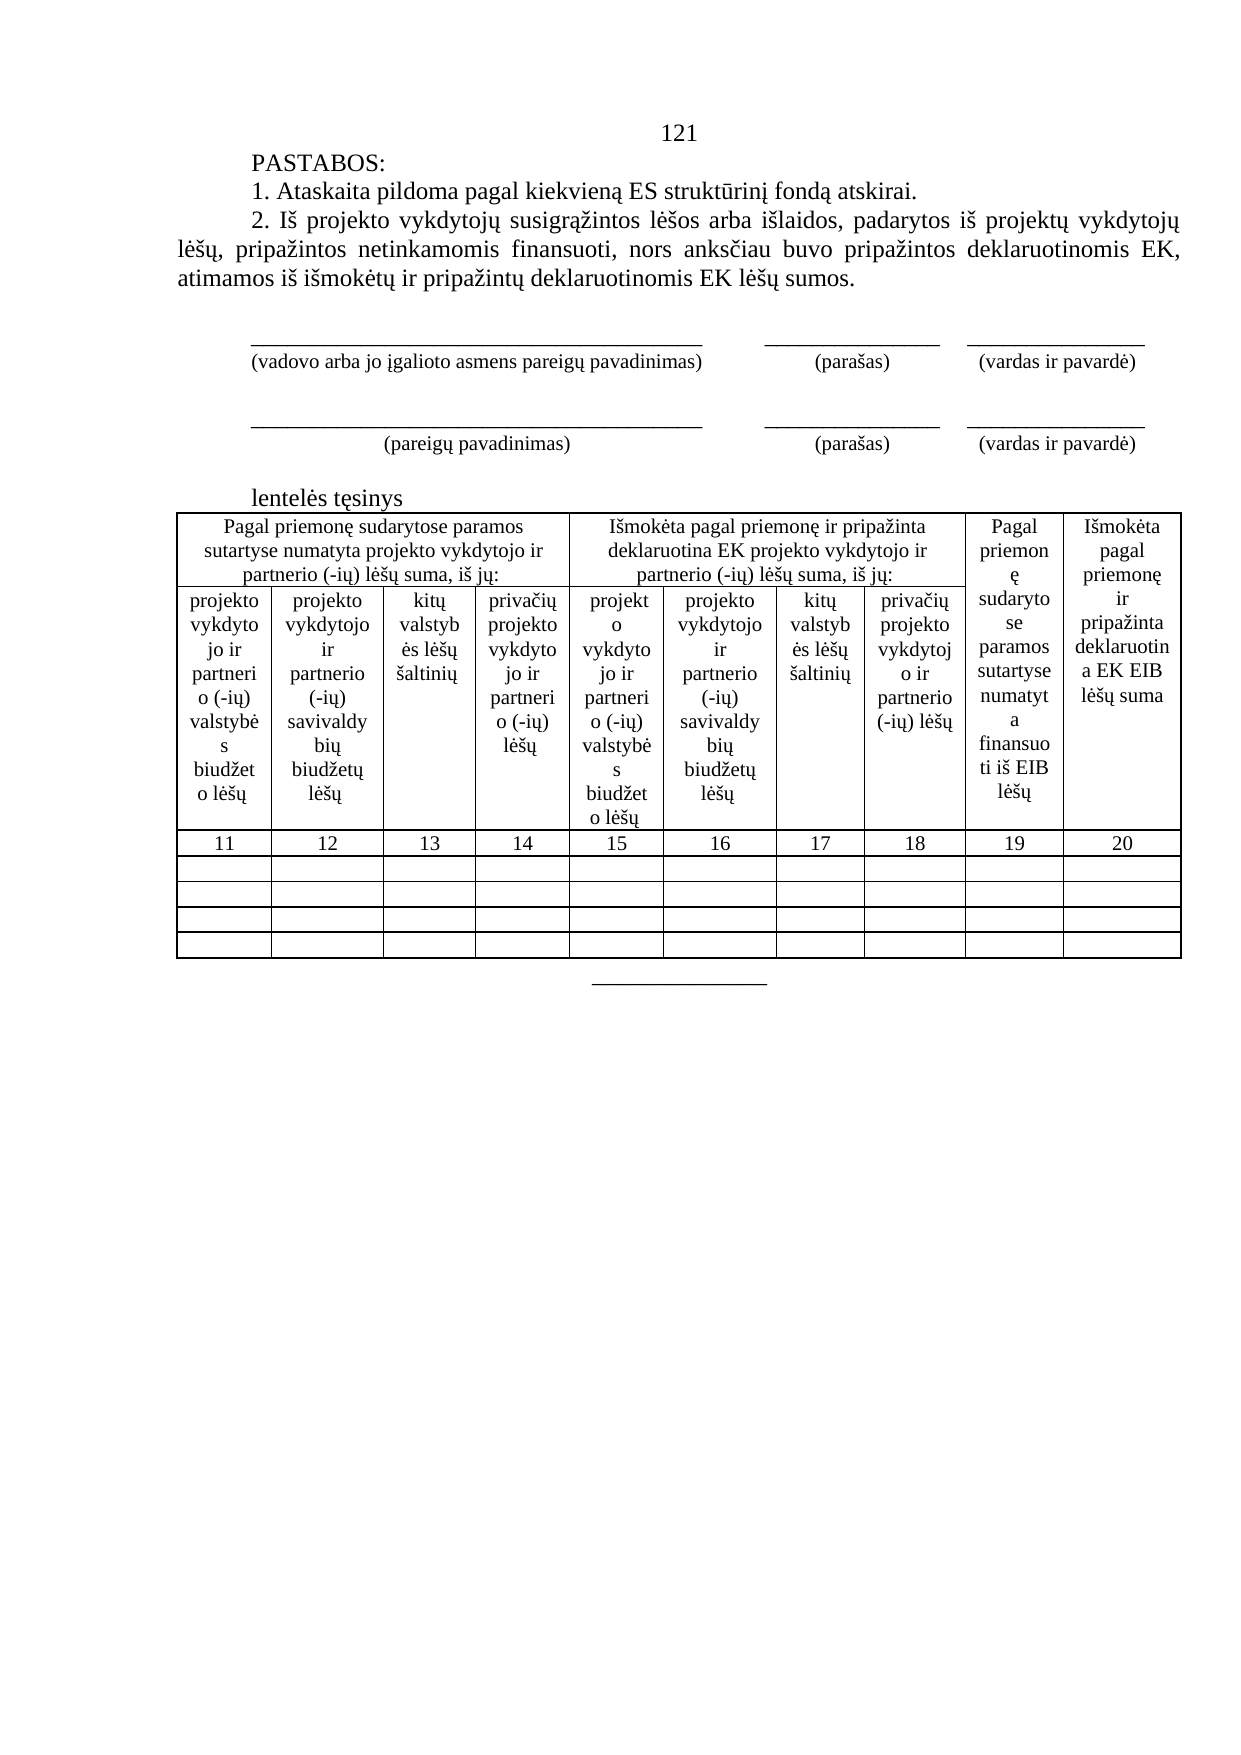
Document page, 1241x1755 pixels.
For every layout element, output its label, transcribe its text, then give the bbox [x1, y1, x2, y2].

table_cell [777, 882, 864, 906]
table_cell [178, 933, 271, 957]
table_cell [1064, 933, 1180, 957]
table_cell [777, 857, 864, 881]
table_cell [570, 882, 663, 906]
table_cell [476, 933, 569, 957]
table_cell [865, 908, 965, 931]
text PASTABOS: [177, 148, 1181, 176]
text lentelės tęsinys [177, 483, 1181, 512]
table_cell privačių projekto vykdytojo ir partnerio (-ių) lėšų [476, 587, 569, 829]
table_cell [570, 857, 663, 881]
table_cell [178, 882, 271, 906]
text ______________ [177, 959, 1181, 987]
table_cell [1064, 857, 1180, 881]
table_header Išmokėta pagal priemonę ir pripažinta deklaruotina EK EIB lėšų suma [1064, 514, 1180, 829]
table_cell [865, 882, 965, 906]
table_cell [476, 857, 569, 881]
table_cell [178, 908, 271, 931]
table_cell [865, 857, 965, 881]
table_cell projekto vykdytojo ir partnerio (-ių) valstybės biudžeto lėšų [570, 587, 663, 829]
table_cell [966, 908, 1063, 931]
table_cell [384, 908, 475, 931]
table_cell [476, 908, 569, 931]
text (pareigų pavadinimas) (parašas) (vardas ir pavardė) [177, 430, 1181, 454]
table_cell [384, 882, 475, 906]
table_cell [272, 908, 383, 931]
table_cell 19 [966, 831, 1063, 855]
table_cell [570, 933, 663, 957]
table_cell 13 [384, 831, 475, 855]
table_cell [664, 882, 776, 906]
table_cell [1064, 882, 1180, 906]
table_cell kitų valstybės lėšų šaltinių [384, 587, 475, 829]
table_cell [664, 857, 776, 881]
table_cell [664, 933, 776, 957]
table_cell [476, 882, 569, 906]
table_cell [272, 882, 383, 906]
table_cell 18 [865, 831, 965, 855]
table_cell 16 [664, 831, 776, 855]
table_header Pagal priemonę sudarytose paramos sutartyse numatyta projekto vykdytojo ir partnerio (-ių) lėšų suma, iš jų: [178, 514, 569, 586]
table_cell 12 [272, 831, 383, 855]
table_cell 11 [178, 831, 271, 855]
table_cell [966, 882, 1063, 906]
table_cell 15 [570, 831, 663, 855]
table_cell kitų valstybės lėšų šaltinių [777, 587, 864, 829]
table_cell [178, 857, 271, 881]
table_cell [570, 908, 663, 931]
text 2. Iš projekto vykdytojų susigrąžintos lėšos arba išlaidos, padarytos iš projektų vykdytojų lėšų, pripažintos netinkamomis finansuoti, nors anksčiau buvo pripažintos deklaruotinomis EK, atimamos iš išmokėtų ir pripažintų deklaruotinomis EK lėšų sumos. [177, 205, 1181, 291]
table_cell [777, 933, 864, 957]
table_cell 14 [476, 831, 569, 855]
table_header Išmokėta pagal priemonę ir pripažinta deklaruotina EK projekto vykdytojo ir partnerio (-ių) lėšų suma, iš jų: [570, 514, 965, 586]
table_cell [966, 933, 1063, 957]
table_cell [777, 908, 864, 931]
table_cell [272, 857, 383, 881]
table_cell [384, 857, 475, 881]
table_cell [664, 908, 776, 931]
text (vadovo arba jo įgalioto asmens pareigų pavadinimas) (parašas) (vardas ir pavardė) [177, 349, 1181, 373]
table_cell [966, 857, 1063, 881]
table_cell [272, 933, 383, 957]
table_cell projekto vykdytojo ir partnerio (-ių) savivaldybių biudžetų lėšų [272, 587, 383, 829]
table_cell projekto vykdytojo ir partnerio (-ių) valstybės biudžeto lėšų [178, 587, 271, 829]
table_cell 20 [1064, 831, 1180, 855]
table_cell [865, 933, 965, 957]
table_header Pagal priemonę sudarytose paramos sutartyse numatyta finansuoti iš EIB lėšų [966, 514, 1063, 829]
text 1. Ataskaita pildoma pagal kiekvieną ES struktūrinį fondą atskirai. [177, 176, 1181, 205]
table_cell [1064, 908, 1180, 931]
table_cell projekto vykdytojo ir partnerio (-ių) savivaldybių biudžetų lėšų [664, 587, 776, 829]
table_cell privačių projekto vykdytojo ir partnerio (-ių) lėšų [865, 587, 965, 829]
table_cell [384, 933, 475, 957]
table_cell 17 [777, 831, 864, 855]
